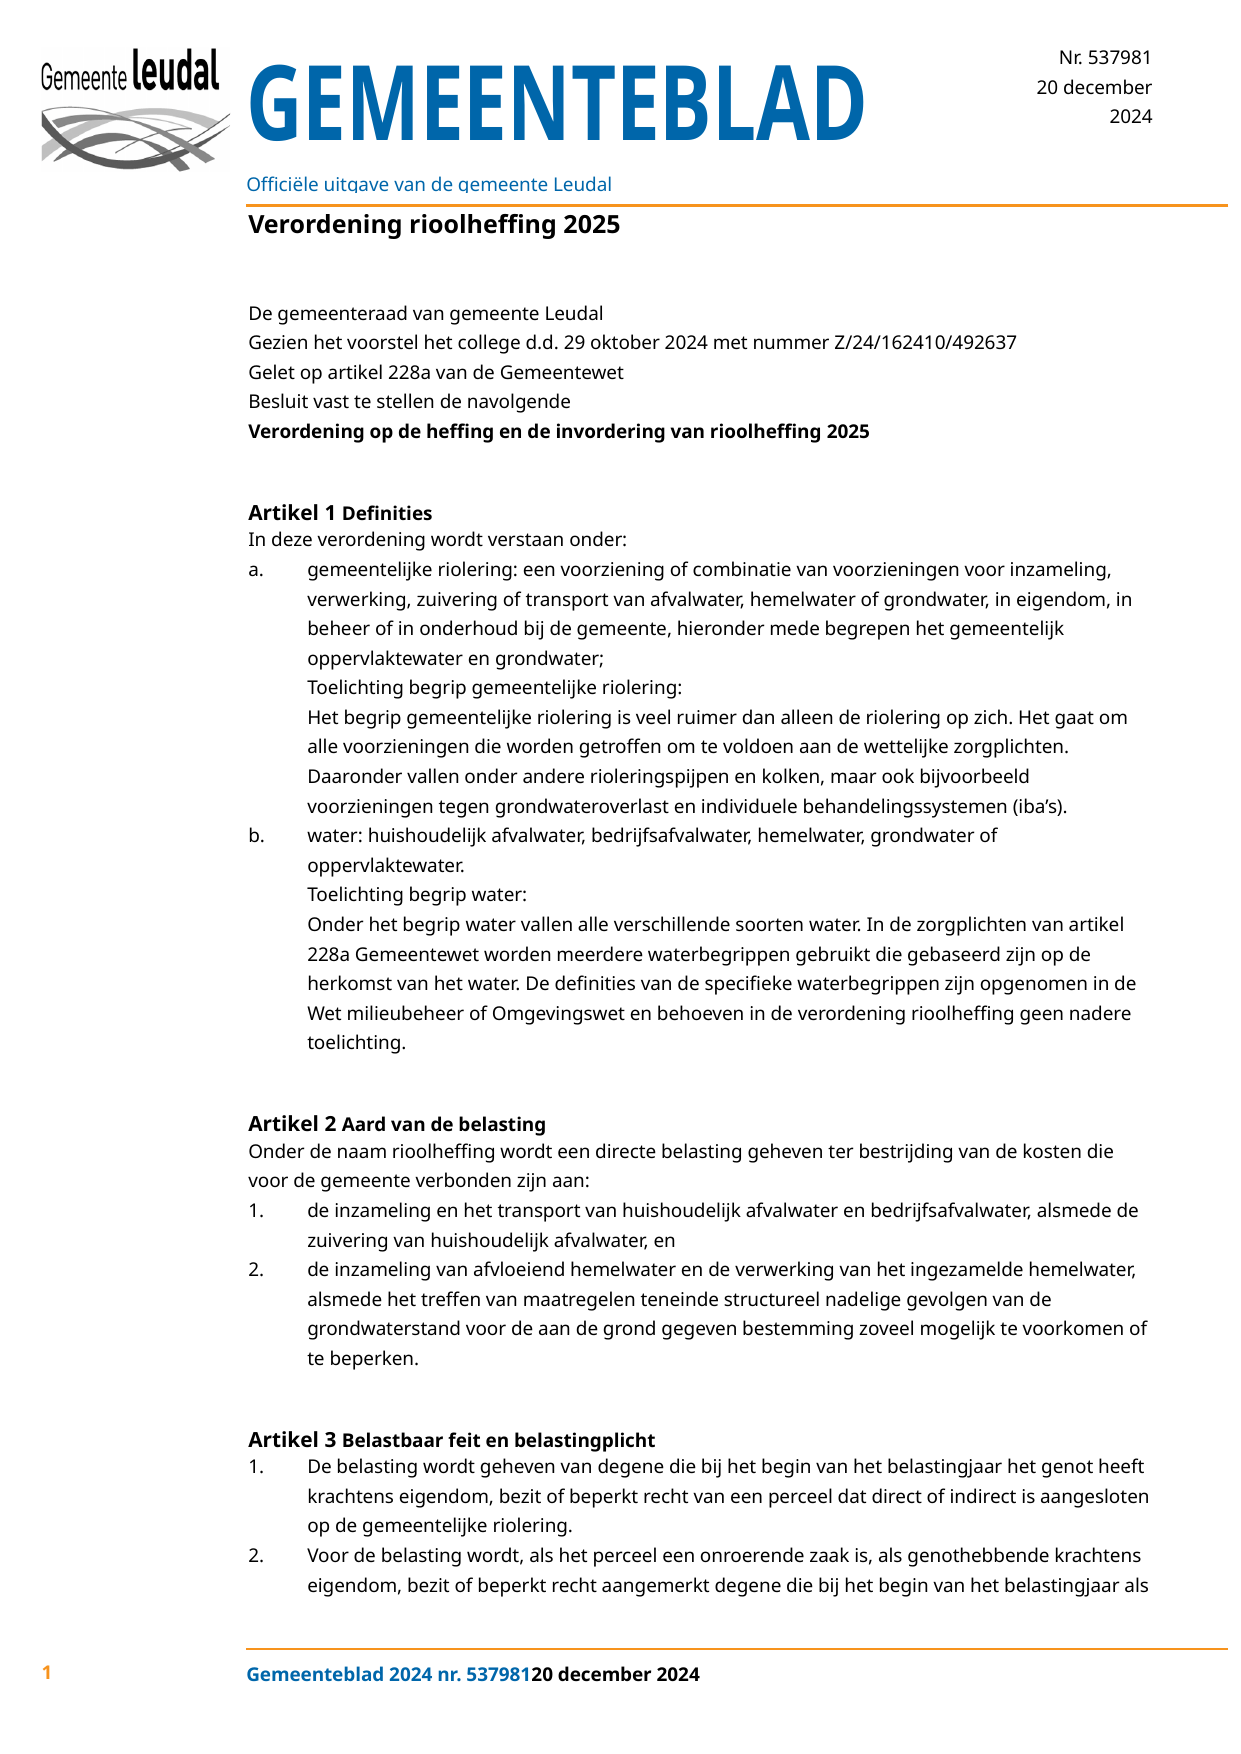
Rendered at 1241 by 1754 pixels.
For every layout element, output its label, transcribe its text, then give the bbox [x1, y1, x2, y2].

text Artikel 3 Belastbaar feit en belastingplicht [248, 1425, 1152, 1453]
text In deze verordening wordt verstaan onder: [248, 527, 1152, 552]
picture [41, 47, 231, 172]
text Artikel 1 Definities [248, 498, 1152, 527]
text De gemeenteraad van gemeente Leudal [248, 300, 1152, 326]
list Voor de belasting wordt, als het perceel een onroerende zaak is, als genothebbende krachtens eigendom, bezit of beperkt recht aangemerkt degene die bij het begin van het belastingjaar als [248, 1542, 1152, 1598]
text Onder de naam rioolheffing wordt een directe belasting geheven ter bestrijding van de kosten die voor de gemeente verbonden zijn aan: [248, 1138, 1152, 1193]
text Besluit vast te stellen de navolgende [248, 389, 1152, 414]
list Onder het begrip water vallen alle verschillende soorten water. In de zorgplichten van artikel 228a Gemeentewet worden meerdere waterbegrippen gebruikt die gebaseerd zijn op de herkomst van het water. De definities van de specifieke waterbegrippen zijn opgenomen in de Wet milieubeheer of Omgevingswet en behoeven in de verordening rioolheffing geen nadere toelichting. [248, 911, 1152, 1055]
list Toelichting begrip water: [248, 882, 1152, 907]
text Gelet op artikel 228a van de Gemeentewet [248, 359, 1152, 385]
text Gezien het voorstel het college d.d. 29 oktober 2024 met nummer Z/24/162410/492637 [248, 329, 1152, 355]
list Het begrip gemeentelijke riolering is veel ruimer dan alleen de riolering op zich. Het gaat om alle voorzieningen die worden getroffen om te voldoen aan de wettelijke zorgplichten. Daaronder vallen onder andere rioleringspijpen en kolken, maar ook bijvoorbeeld voorzieningen tegen grondwateroverlast en individuele behandelingssystemen (iba’s). [248, 704, 1152, 819]
list De belasting wordt geheven van degene die bij het begin van het belastingjaar het genot heeft krachtens eigendom, bezit of beperkt recht van een perceel dat direct of indirect is aangesloten op de gemeentelijke riolering. [248, 1453, 1152, 1538]
list gemeentelijke riolering: een voorziening of combinatie van voorzieningen voor inzameling, verwerking, zuivering of transport van afvalwater, hemelwater of grondwater, in eigendom, in beheer of in onderhoud bij de gemeente, hieronder mede begrepen het gemeentelijk oppervlaktewater en grondwater; [248, 556, 1152, 671]
list Toelichting begrip gemeentelijke riolering: [248, 674, 1152, 700]
list de inzameling en het transport van huishoudelijk afvalwater en bedrijfsafvalwater, alsmede de zuivering van huishoudelijk afvalwater, en [248, 1197, 1152, 1252]
text Verordening rioolheffing 2025 [248, 207, 1152, 241]
list de inzameling van afvloeiend hemelwater en de verwerking van het ingezamelde hemelwater, alsmede het treffen van maatregelen teneinde structureel nadelige gevolgen van de grondwaterstand voor de aan de grond gegeven bestemming zoveel mogelijk te voorkomen of te beperken. [248, 1256, 1152, 1371]
text Verordening op de heffing en de invordering van rioolheffing 2025 [248, 418, 1152, 444]
text Artikel 2 Aard van de belasting [248, 1109, 1152, 1138]
list water: huishoudelijk afvalwater, bedrijfsafvalwater, hemelwater, grondwater of oppervlaktewater. [248, 822, 1152, 878]
